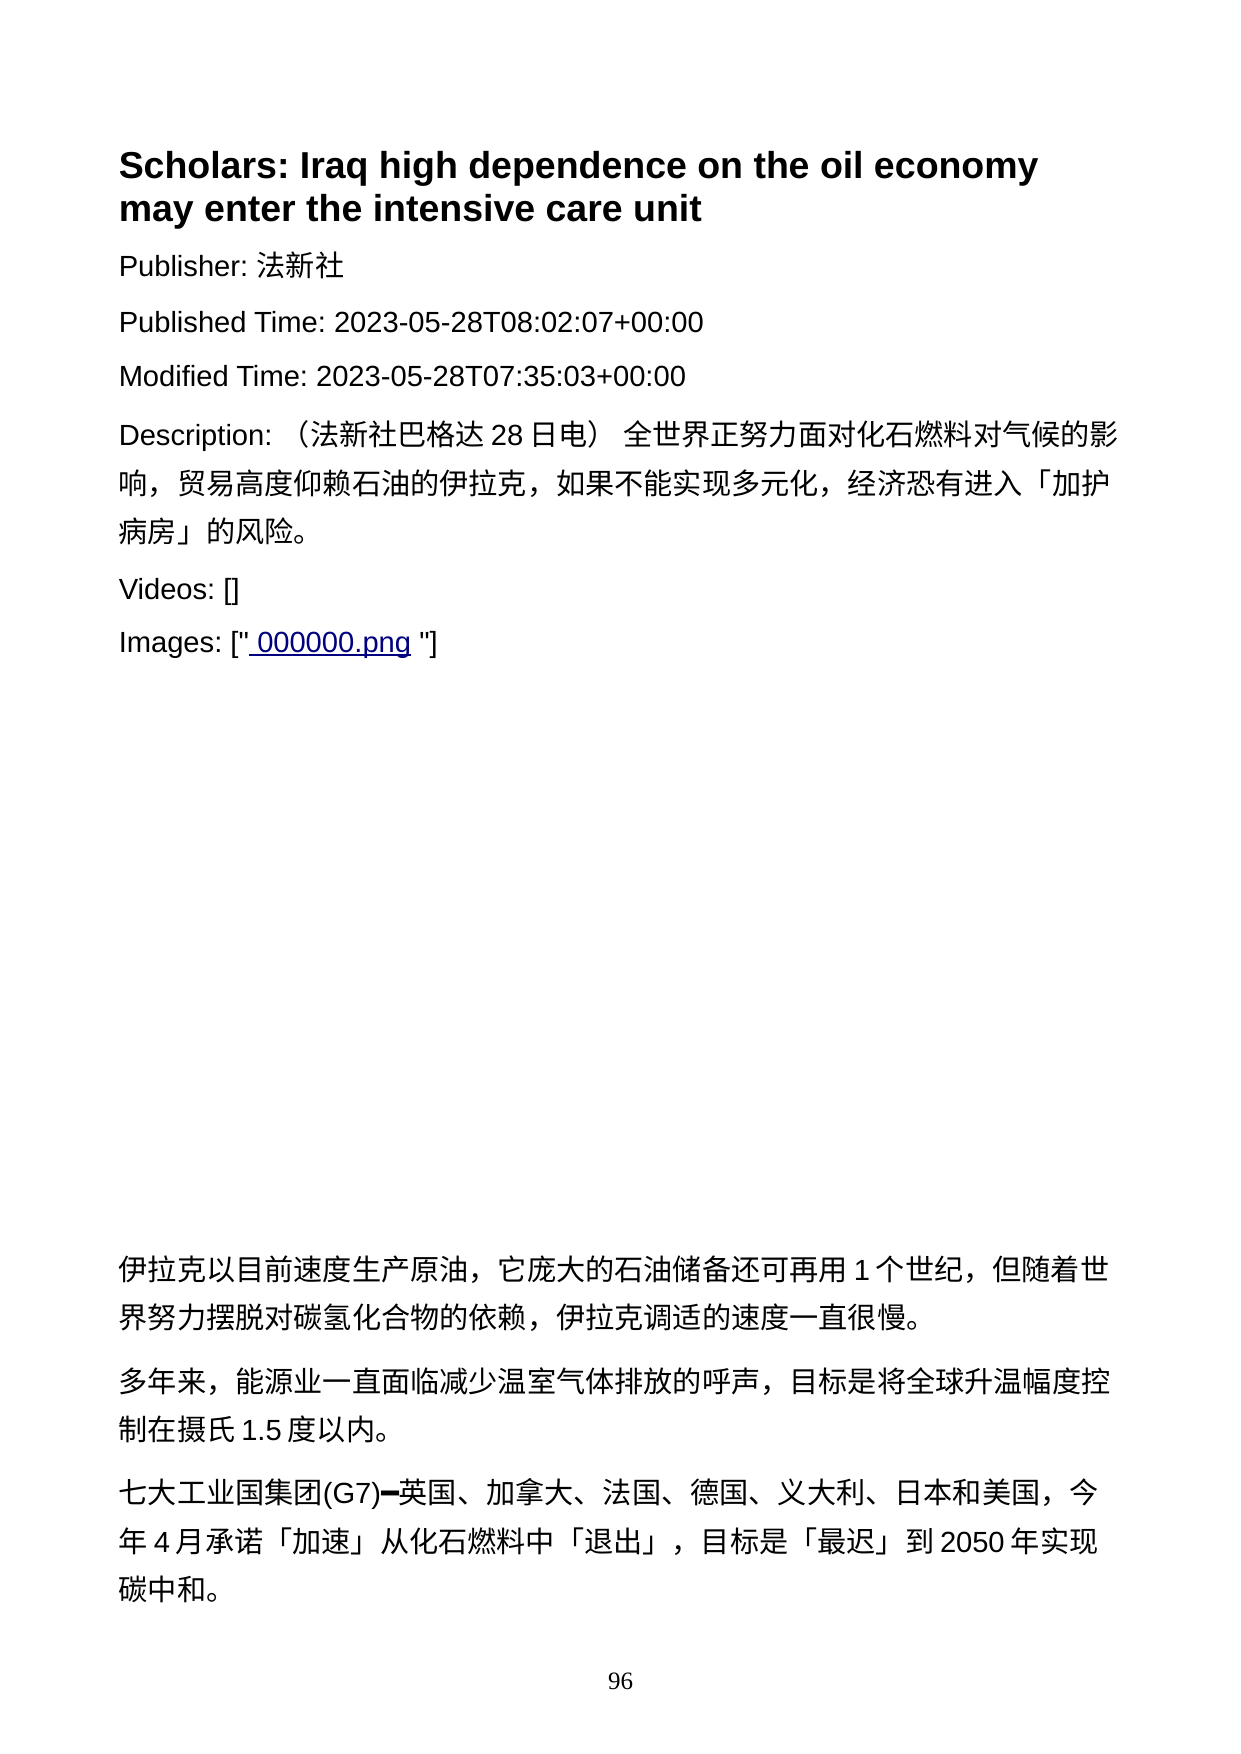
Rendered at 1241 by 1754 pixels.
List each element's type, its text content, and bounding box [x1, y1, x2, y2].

text Published Time: 2023-05-28T08:02:07+00:00 [118, 305, 1122, 339]
text 七大工业国集团(G7)━英国、加拿大、法国、德国、义大利、日本和美国，今年4月承诺「加速」从化石燃料中「退出」，目标是「最迟」到2050年实现碳中和。 [118, 1470, 1122, 1609]
text 伊拉克以目前速度生产原油，它庞大的石油储备还可再用1个世纪，但随着世界努力摆脱对碳氢化合物的依赖，伊拉克调适的速度一直很慢。 [118, 1247, 1122, 1337]
text Description: （法新社巴格达28日电） 全世界正努力面对化石燃料对气候的影响，贸易高度仰赖石油的伊拉克，如果不能实现多元化，经济恐有进入「加护病房」的风险。 [118, 412, 1122, 551]
text Videos: [] [118, 572, 1122, 605]
text Images: [" 000000.png "] [118, 625, 1122, 658]
text 多年来，能源业一直面临减少温室气体排放的呼声，目标是将全球升温幅度控制在摄氏1.5度以内。 [118, 1358, 1122, 1449]
subtitle Scholars: Iraq high dependence on the oil economy may enter the intensive care unit [118, 143, 1122, 230]
text Publisher: 法新社 [118, 242, 1122, 284]
text Modified Time: 2023-05-28T07:35:03+00:00 [118, 358, 1122, 392]
